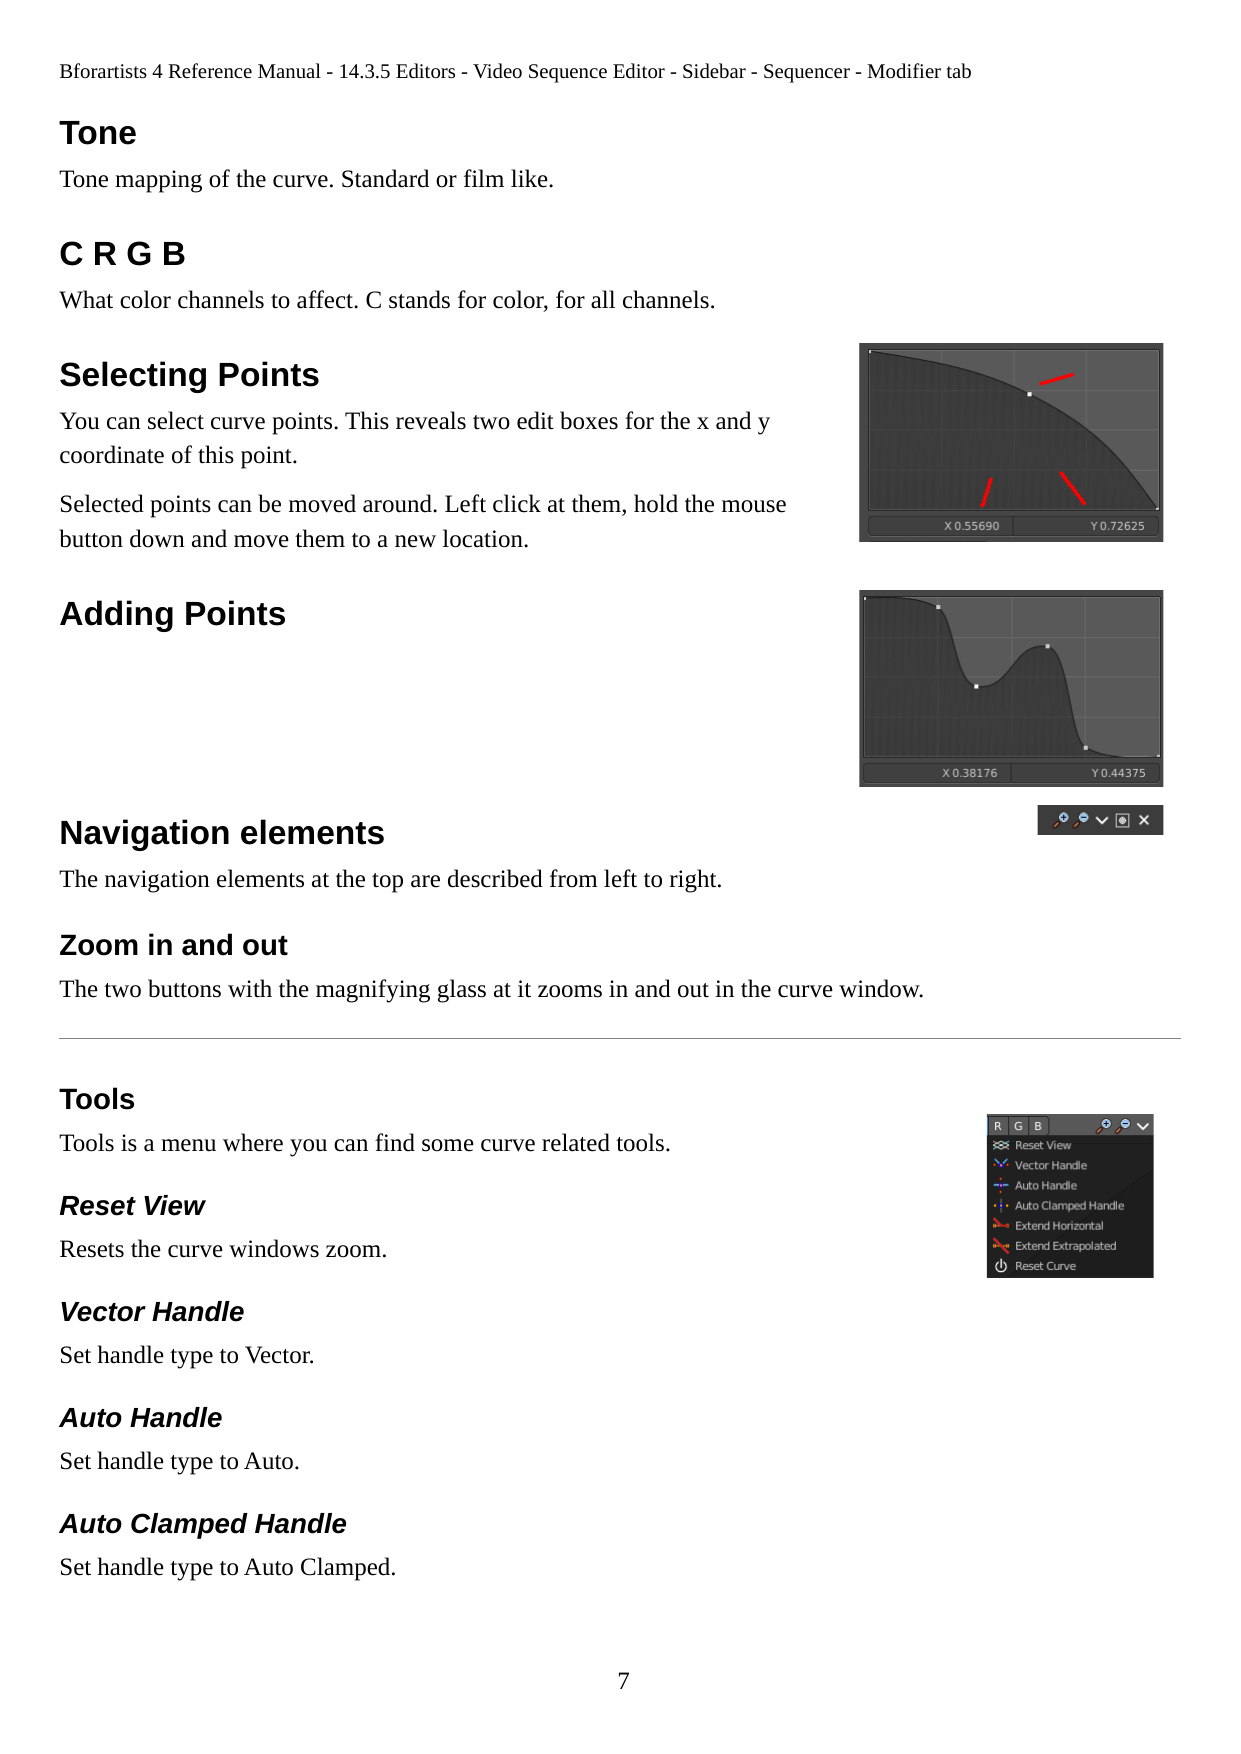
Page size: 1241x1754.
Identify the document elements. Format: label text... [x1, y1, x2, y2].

text The navigation elements at the top are described from left to right. [59, 864, 1181, 893]
picture [986, 1114, 1154, 1278]
text The two buttons with the magnifying glass at it zooms in and out in the curve window. [59, 974, 1181, 1003]
subtitle Adding Points [59, 594, 859, 632]
subtitle [1154, 1189, 1181, 1221]
picture [1037, 805, 1164, 835]
text You can select curve points. This reveals two edit boxes for the x and y coordinate of this point. [59, 406, 859, 469]
text What color channels to affect. C stands for color, for all channels. [59, 285, 1181, 313]
subtitle [1164, 355, 1181, 393]
subtitle Tone [59, 113, 1181, 151]
subtitle Navigation elements [59, 813, 1181, 852]
subtitle Vector Handle [59, 1296, 1181, 1327]
picture [859, 343, 1164, 542]
subtitle Auto Clamped Handle [59, 1507, 1181, 1539]
picture [859, 590, 1164, 787]
text Tone mapping of the curve. Standard or film like. [59, 164, 1181, 192]
text Tools is a menu where you can find some curve related tools. [59, 1128, 986, 1157]
text [1154, 1234, 1181, 1263]
subtitle Selecting Points [59, 355, 859, 393]
subtitle Reset View [59, 1189, 986, 1221]
text Set handle type to Auto Clamped. [59, 1552, 1181, 1581]
subtitle [1164, 594, 1181, 632]
text Resets the curve windows zoom. [59, 1234, 986, 1263]
subtitle Tools [59, 1082, 1181, 1116]
subtitle C R G B [59, 234, 1181, 272]
text Set handle type to Auto. [59, 1446, 1181, 1474]
subtitle Auto Handle [59, 1401, 1181, 1433]
text Set handle type to Vector. [59, 1340, 1181, 1369]
subtitle Zoom in and out [59, 928, 1181, 961]
text Selected points can be moved around. Left click at them, hold the mouse button down and move them to a new location. [59, 489, 1181, 553]
